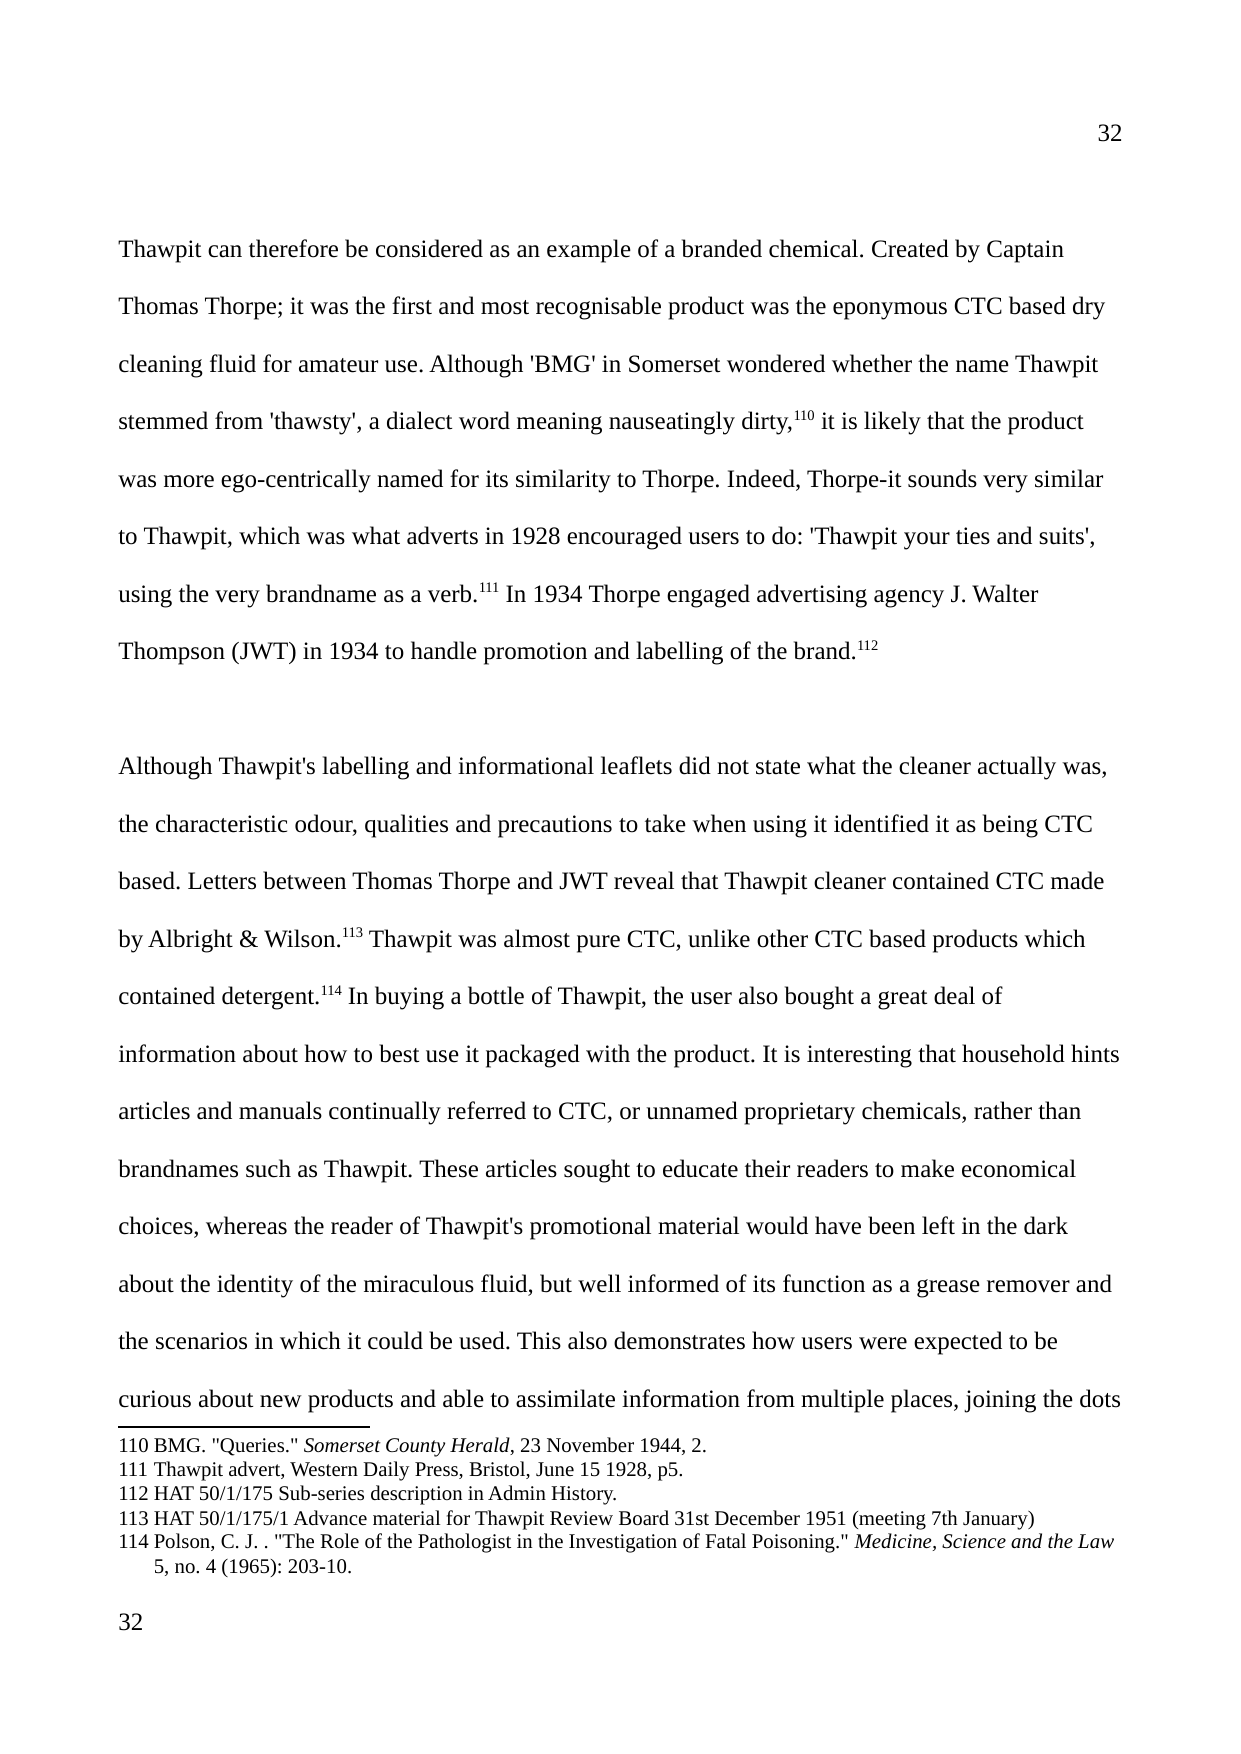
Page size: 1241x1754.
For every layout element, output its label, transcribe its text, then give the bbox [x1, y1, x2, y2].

text HAT 50/1/175 Sub-series description in Admin History. [118, 1481, 1122, 1505]
text Although Thawpit's labelling and informational leaflets did not state what the cleaner actually was, the characteristic odour, qualities and precautions to take when using it identified it as being CTC based. Letters between Thomas Thorpe and JWT reveal that Thawpit cleaner contained CTC made by Albright & Wilson. Thawpit was almost pure CTC, unlike other CTC based products which contained detergent. In buying a bottle of Thawpit, the user also bought a great deal of information about how to best use it packaged with the product. It is interesting that household hints articles and manuals continually referred to CTC, or unnamed proprietary chemicals, rather than brandnames such as Thawpit. These articles sought to educate their readers to make economical choices, whereas the reader of Thawpit's promotional material would have been left in the dark about the identity of the miraculous fluid, but well informed of its function as a grease remover and the scenarios in which it could be used. This also demonstrates how users were expected to be curious about new products and able to assimilate information from multiple places, joining the dots [118, 751, 1122, 1413]
text Polson, C. J. . "The Role of the Pathologist in the Investigation of Fatal Poisoning." Medicine, Science and the Law 5, no. 4 (1965): 203-10. [118, 1529, 1122, 1578]
text Thawpit can therefore be considered as an example of a branded chemical. Created by Captain Thomas Thorpe; it was the first and most recognisable product was the eponymous CTC based dry cleaning fluid for amateur use. Although 'BMG' in Somerset wondered whether the name Thawpit stemmed from 'thawsty', a dialect word meaning nauseatingly dirty, it is likely that the product was more ego-centrically named for its similarity to Thorpe. Indeed, Thorpe-it sounds very similar to Thawpit, which was what adverts in 1928 encouraged users to do: 'Thawpit your ties and suits', using the very brandname as a verb. In 1934 Thorpe engaged advertising agency J. Walter Thompson (JWT) in 1934 to handle promotion and labelling of the brand. [118, 234, 1122, 665]
text BMG. "Queries." Somerset County Herald, 23 November 1944, 2. [118, 1433, 1122, 1457]
text Thawpit advert, Western Daily Press, Bristol, June 15 1928, p5. [118, 1457, 1122, 1481]
text HAT 50/1/175/1 Advance material for Thawpit Review Board 31st December 1951 (meeting 7th January) [118, 1505, 1122, 1529]
